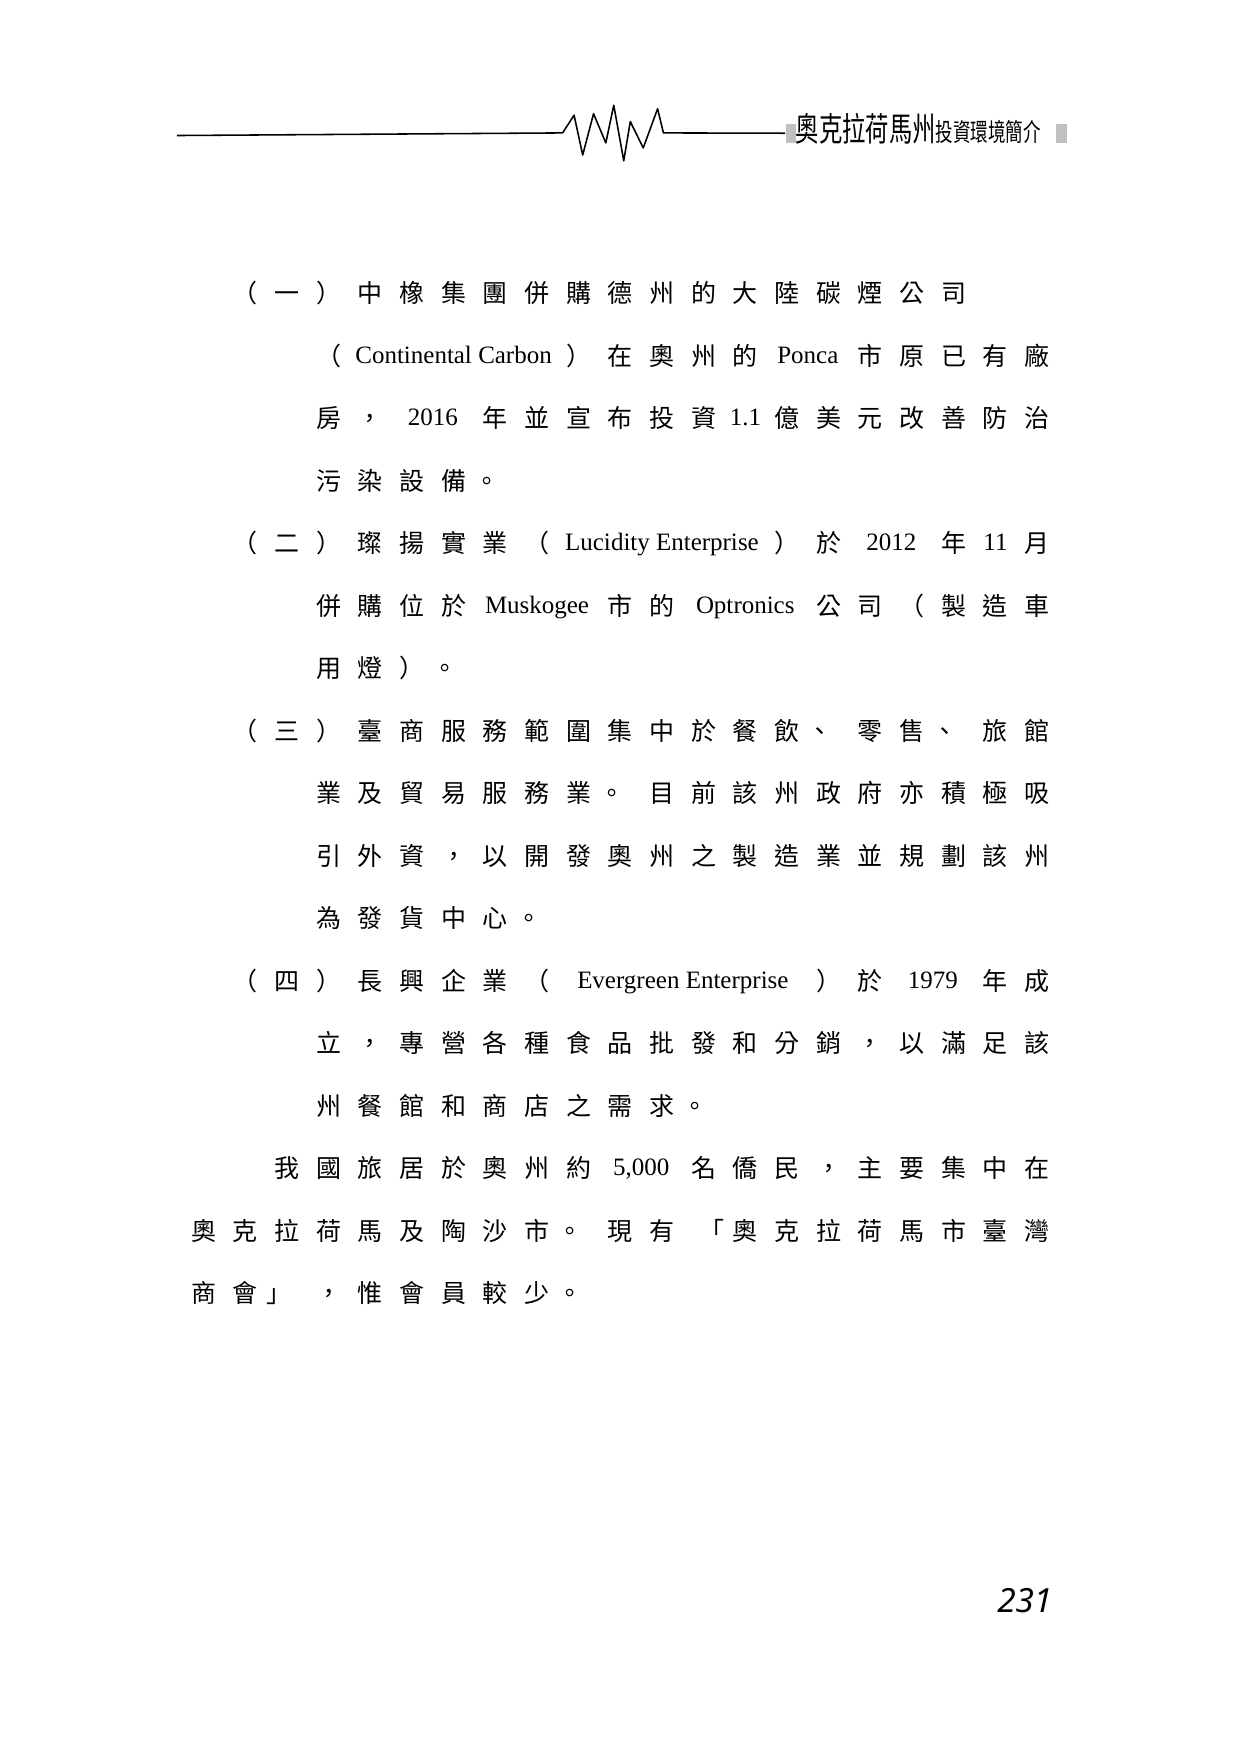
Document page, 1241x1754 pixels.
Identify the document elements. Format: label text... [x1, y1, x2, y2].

text （一）中橡集團併購德州的大陸碳煙公司（Continental Carbon）在奧州的Ponca市原已有廠房，2016年並宣布投資1.1億美元改善防治污染設備。 [207, 250, 1058, 500]
text （三）臺商服務範圍集中於餐飲、零售、旅館業及貿易服務業。目前該州政府亦積極吸引外資，以開發奧州之製造業並規劃該州為發貨中心。 [207, 688, 1058, 938]
text （二）璨揚實業（Lucidity Enterprise）於2012年11月併購位於Muskogee市的Optronics公司（製造車用燈）。 [207, 500, 1058, 688]
text 我國旅居於奧州約5,000名僑民，主要集中在奧克拉荷馬及陶沙市。現有「奧克拉荷馬市臺灣商會」，惟會員較少。 [183, 1125, 1058, 1313]
text （四）長興企業（Evergreen Enterprise）於1979年成立，專營各種食品批發和分銷，以滿足該州餐館和商店之需求。 [207, 938, 1058, 1125]
